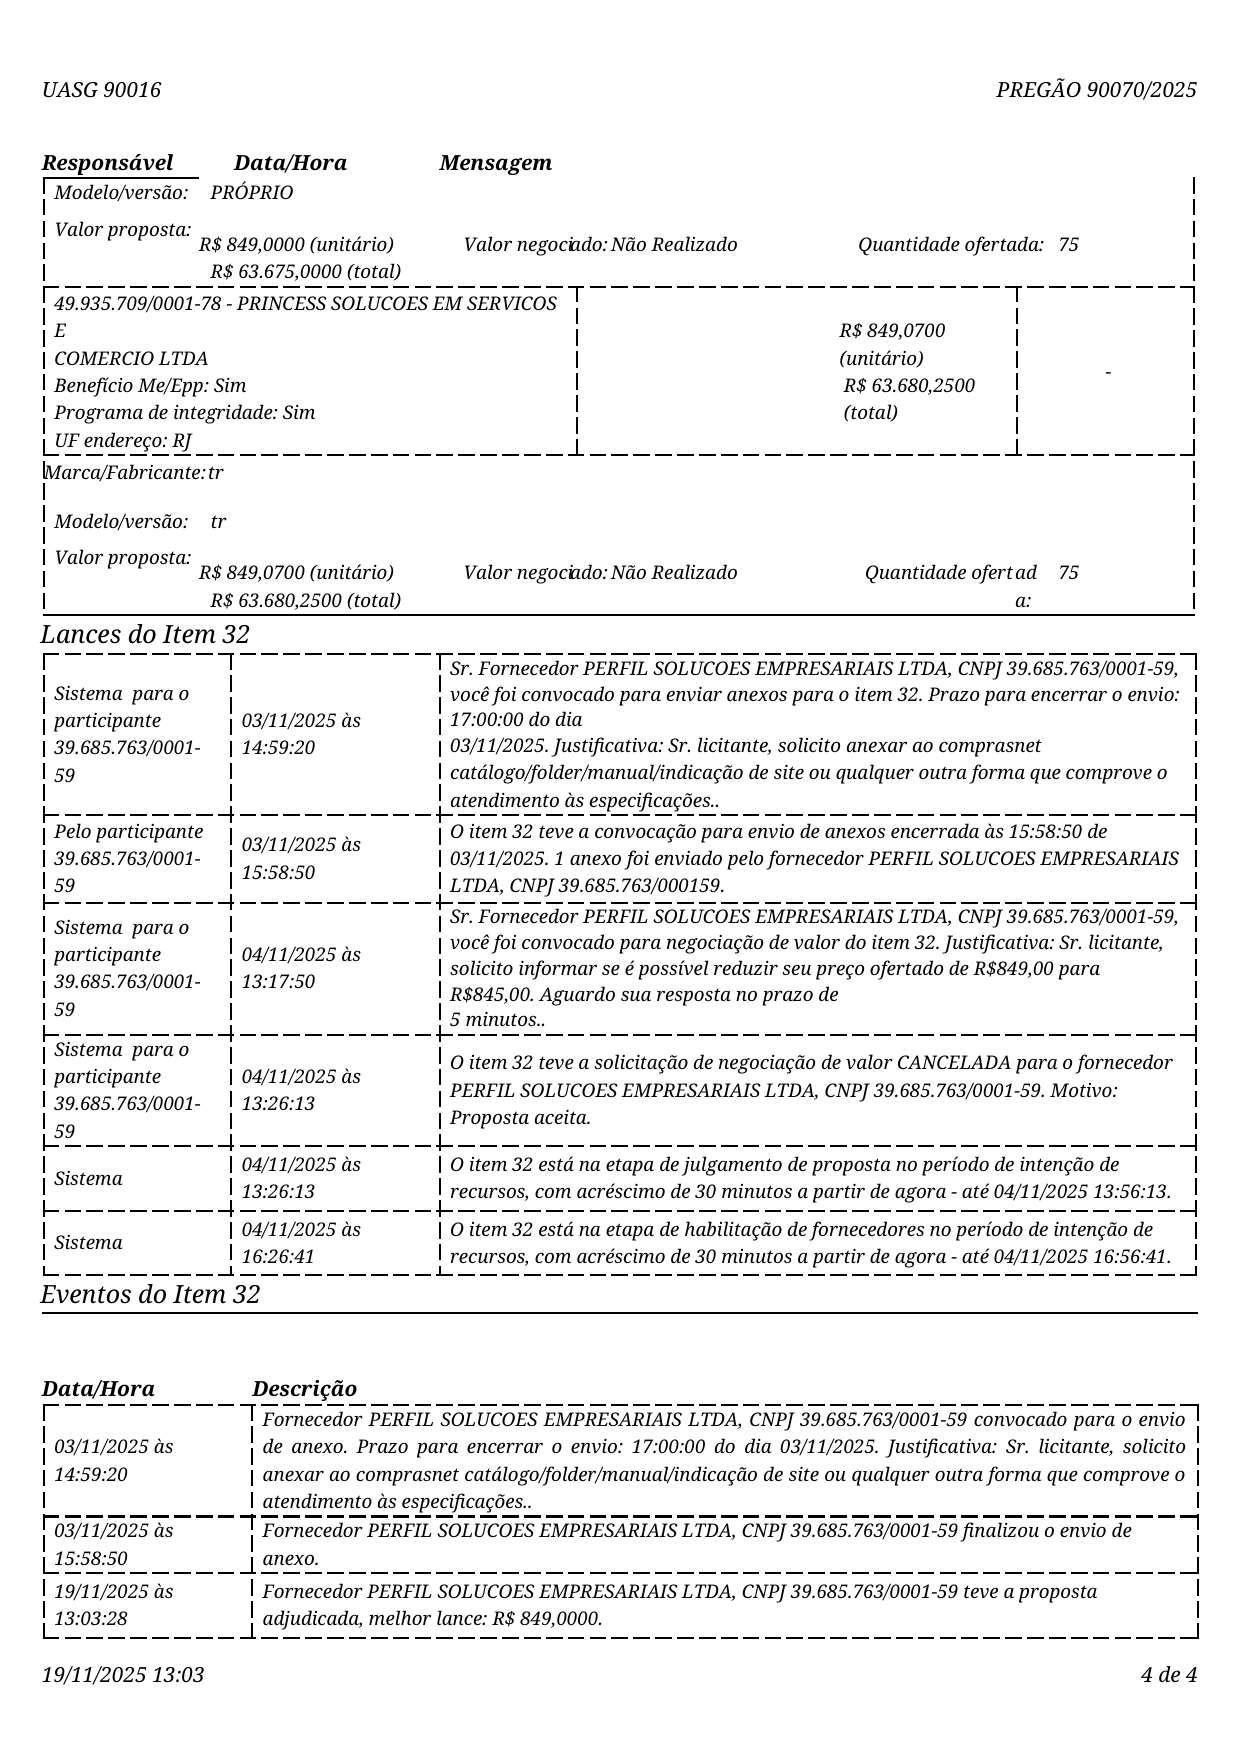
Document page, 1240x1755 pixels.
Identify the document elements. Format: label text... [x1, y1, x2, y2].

table_cell R$ 849,0700 (unitário) Valor negoci R$ 63.680,2500 (total) [199, 555, 577, 614]
table_header Sr. Fornecedor PERFIL SOLUCOES EMPRESARIAIS LTDA, CNPJ 39.685.763/0001-59, você foi convocado para enviar anexos para o item 32. Prazo para encerrar o envio: 17:00:00 do dia 03/11/2025. Justificativa: Sr. licitante, solicito anexar ao comprasnet catálogo/folder/manual/indicação de site ou qualquer outra forma que comprove o atendimento às especificações.. [440, 653, 1196, 814]
text Eventos do Item 32 [40, 1276, 1200, 1311]
table_cell 03/11/2025 às 15:58:50 [44, 1515, 252, 1572]
table_cell [839, 177, 1194, 226]
table_cell [577, 286, 839, 454]
table_cell tr [199, 506, 577, 555]
table_cell ado: Não Realizado [577, 226, 839, 286]
table_cell Modelo/versão: Valor proposta: [44, 179, 199, 286]
table_cell Sistema para o participante 39.685.763/0001-59 [44, 1034, 231, 1145]
table_cell 75 [1048, 555, 1101, 614]
table_cell 03/11/2025 às 15:58:50 [231, 814, 439, 902]
table_cell Modelo/versão: Valor proposta: [44, 506, 199, 614]
table_cell [839, 454, 1017, 506]
table_header 03/11/2025 às 14:59:20 [44, 1404, 252, 1515]
table_cell [1017, 286, 1101, 454]
table_cell Fornecedor PERFIL SOLUCOES EMPRESARIAIS LTDA, CNPJ 39.685.763/0001-59 teve a proposta adjudicada, melhor lance: R$ 849,0000. [252, 1572, 1198, 1637]
table_cell [577, 506, 839, 555]
table_cell PRÓPRIO [199, 177, 577, 226]
table_cell O item 32 teve a solicitação de negociação de valor CANCELADA para o fornecedor PERFIL SOLUCOES EMPRESARIAIS LTDA, CNPJ 39.685.763/0001-59. Motivo: Proposta aceita. [440, 1034, 1196, 1145]
table_cell Sr. Fornecedor PERFIL SOLUCOES EMPRESARIAIS LTDA, CNPJ 39.685.763/0001-59, você foi convocado para negociação de valor do item 32. Justificativa: Sr. licitante, solicito informar se é possível reduzir seu preço ofertado de R$849,00 para R$845,00. Aguardo sua resposta no prazo de 5 minutos.. [440, 902, 1196, 1034]
table_cell 04/11/2025 às 16:26:41 [231, 1210, 439, 1274]
table_cell [1101, 555, 1194, 614]
table_cell 04/11/2025 às 13:26:13 [231, 1145, 439, 1210]
table_cell [577, 454, 839, 506]
table_cell Fornecedor PERFIL SOLUCOES EMPRESARIAIS LTDA, CNPJ 39.685.763/0001-59 finalizou o envio de anexo. [252, 1515, 1198, 1572]
text Lances do Item 32 [40, 616, 1200, 650]
table_cell 04/11/2025 às 13:26:13 [231, 1034, 439, 1145]
table_cell O item 32 está na etapa de habilitação de fornecedores no período de intenção de recursos, com acréscimo de 30 minutos a partir de agora - até 04/11/2025 16:56:41. [440, 1210, 1196, 1274]
table_cell Sistema [44, 1145, 231, 1210]
table_cell 49.935.709/0001-78 - PRINCESS SOLUCOES EM SERVICOS E COMERCIO LTDA Benefício Me/Epp: Sim Programa de integridade: Sim UF endereço: RJ [44, 286, 577, 454]
table_cell Sistema [44, 1210, 231, 1274]
table_cell O item 32 teve a convocação para envio de anexos encerrada às 15:58:50 de 03/11/2025. 1 anexo foi enviado pelo fornecedor PERFIL SOLUCOES EMPRESARIAIS LTDA, CNPJ 39.685.763/000159. [440, 814, 1196, 902]
table_cell ada: [1017, 555, 1048, 614]
table_header Sistema para o participante 39.685.763/0001-59 [44, 653, 231, 814]
table_cell [1101, 454, 1194, 506]
table_cell [1017, 454, 1101, 506]
table_cell [1017, 506, 1101, 555]
table_header 03/11/2025 às 14:59:20 [231, 653, 439, 814]
table_cell 19/11/2025 às 13:03:28 [44, 1572, 252, 1637]
table_cell Quantidade ofert [839, 555, 1017, 614]
table_cell [839, 506, 1017, 555]
table_cell R$ 849,0700 (unitário) R$ 63.680,2500 (total) [839, 286, 1017, 454]
table_cell [577, 177, 839, 226]
table_cell Sistema para o participante 39.685.763/0001-59 [44, 902, 231, 1034]
table_header Fornecedor PERFIL SOLUCOES EMPRESARIAIS LTDA, CNPJ 39.685.763/0001-59 convocado para o envio de anexo. Prazo para encerrar o envio: 17:00:00 do dia 03/11/2025. Justificativa: Sr. licitante, solicito anexar ao comprasnet catálogo/folder/manual/indicação de site ou qualquer outra forma que comprove o atendimento às especificações.. [252, 1404, 1198, 1515]
table_cell Marca/Fabricante: tr [44, 454, 577, 506]
table_cell R$ 849,0000 (unitário) Valor negoci R$ 63.675,0000 (total) [199, 226, 577, 286]
table_cell 04/11/2025 às 13:17:50 [231, 902, 439, 1034]
text Data/Hora Descrição [42, 1374, 1200, 1402]
table_cell 75 [1048, 226, 1194, 286]
table_cell - [1101, 286, 1194, 454]
table_cell Quantidade ofertada: [839, 226, 1048, 286]
table_cell Pelo participante 39.685.763/0001-59 [44, 814, 231, 902]
table_cell [1101, 506, 1194, 555]
table_cell O item 32 está na etapa de julgamento de proposta no período de intenção de recursos, com acréscimo de 30 minutos a partir de agora - até 04/11/2025 13:56:13. [440, 1145, 1196, 1210]
table_cell ado: Não Realizado [577, 555, 839, 614]
